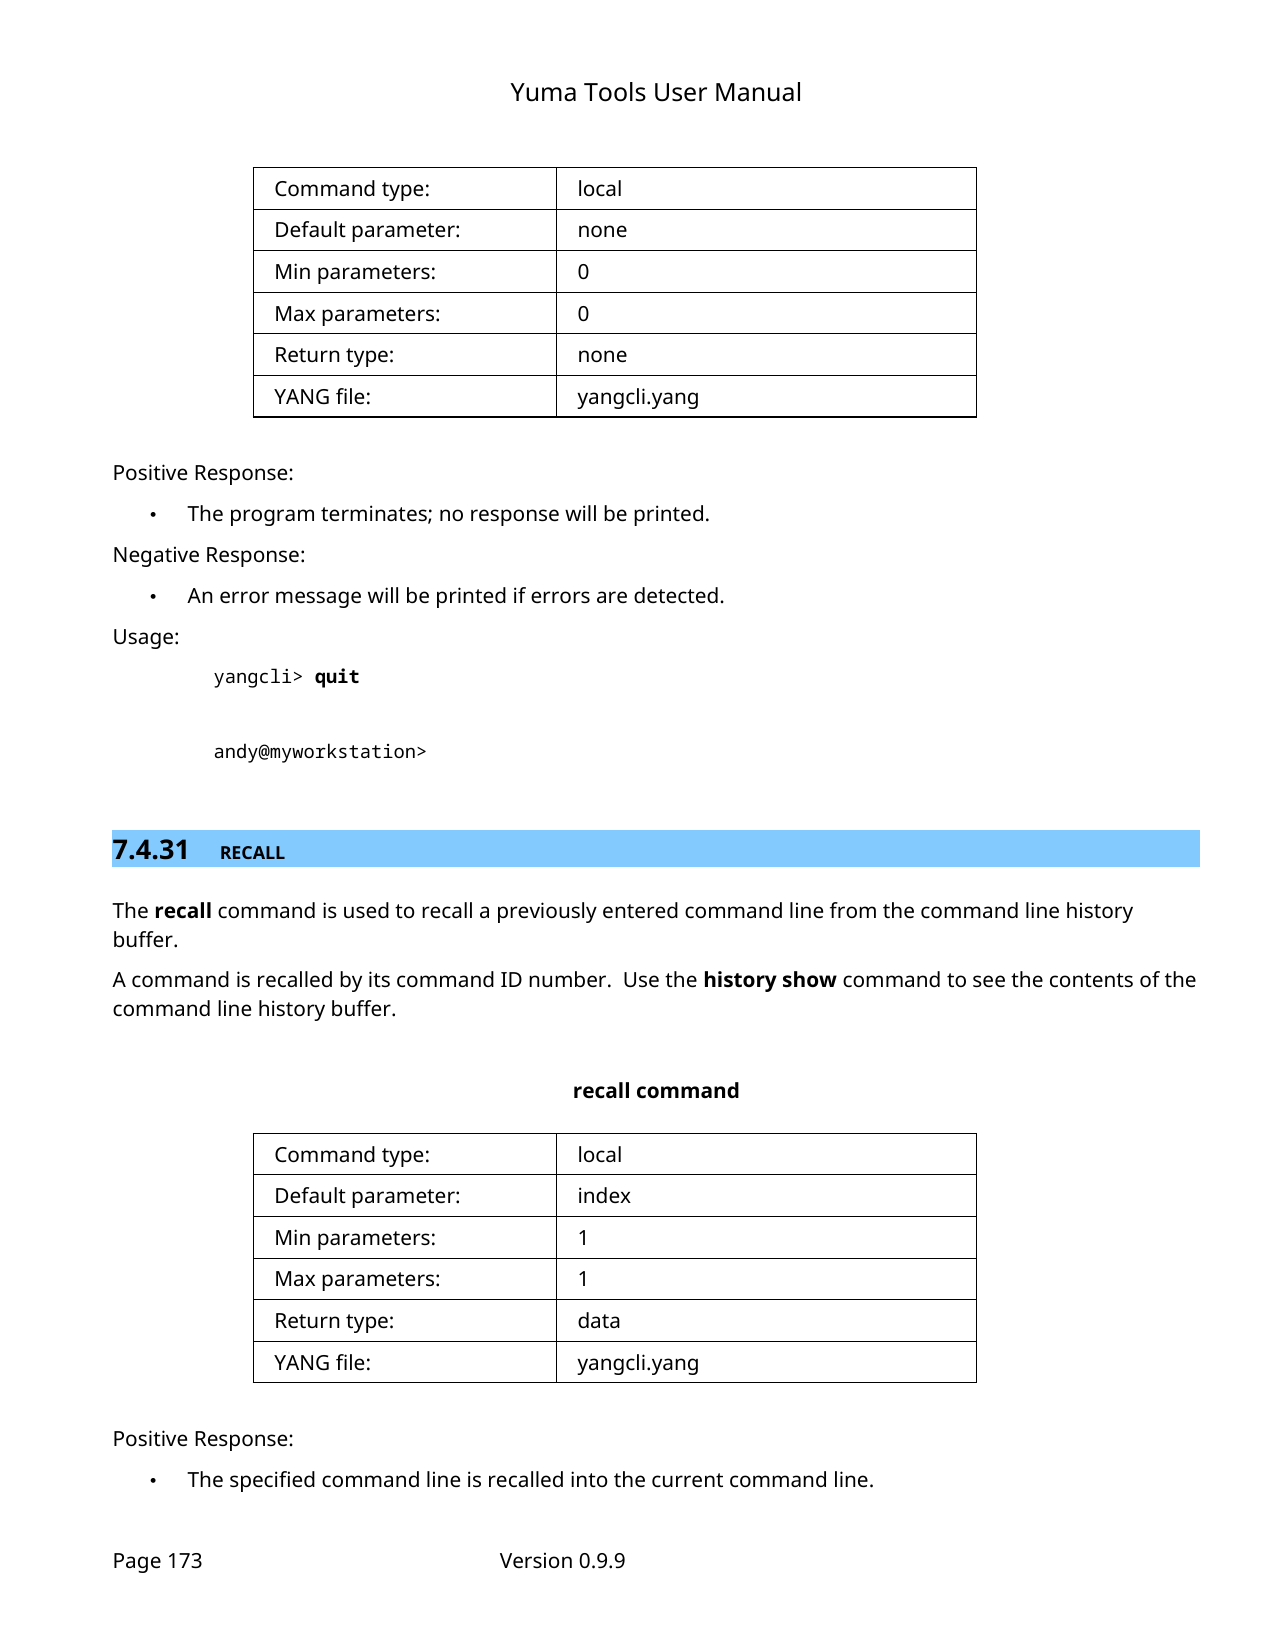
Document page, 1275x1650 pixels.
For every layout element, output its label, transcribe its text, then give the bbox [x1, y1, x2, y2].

text A command is recalled by its command ID number. Use the history show command to see the contents of the command line history buffer. [112, 966, 1200, 1022]
table_cell 1 [557, 1259, 976, 1299]
table_cell Min parameters: [254, 1217, 556, 1257]
table_cell Max parameters: [254, 1259, 556, 1299]
table_cell 0 [557, 293, 976, 333]
text Usage: [112, 622, 1200, 651]
table_header Command type: [254, 1134, 556, 1174]
subtitle recall command [127, 1076, 1185, 1104]
table_cell none [557, 210, 976, 250]
table_cell Default parameter: [254, 210, 556, 250]
text yangcli> quit [139, 663, 1200, 688]
text Negative Response: [112, 540, 1200, 569]
table_cell none [557, 334, 976, 375]
table_cell Default parameter: [254, 1175, 556, 1216]
table_cell Max parameters: [254, 293, 556, 333]
table_cell YANG file: [254, 376, 556, 416]
list An error message will be printed if errors are detected. [150, 581, 1200, 609]
table_cell yangcli.yang [557, 376, 976, 416]
table_cell 0 [557, 251, 976, 292]
list The specified command line is recalled into the current command line. [150, 1465, 1200, 1493]
table_cell Return type: [254, 1300, 556, 1341]
table_header local [557, 1134, 976, 1174]
table_cell 1 [557, 1217, 976, 1257]
table_header local [557, 168, 976, 208]
text andy@myworkstation> [139, 738, 1200, 763]
text Positive Response: [112, 1424, 1200, 1453]
table_header Command type: [254, 168, 556, 208]
table_cell YANG file: [254, 1342, 556, 1382]
table_cell Min parameters: [254, 251, 556, 292]
table_cell yangcli.yang [557, 1342, 976, 1382]
table_cell data [557, 1300, 976, 1341]
list The program terminates; no response will be printed. [150, 499, 1200, 528]
table_cell Return type: [254, 334, 556, 375]
text Positive Response: [112, 458, 1200, 487]
subtitle recall [112, 830, 1200, 867]
table_cell index [557, 1175, 976, 1216]
text The recall command is used to recall a previously entered command line from the command line history buffer. [112, 896, 1200, 953]
